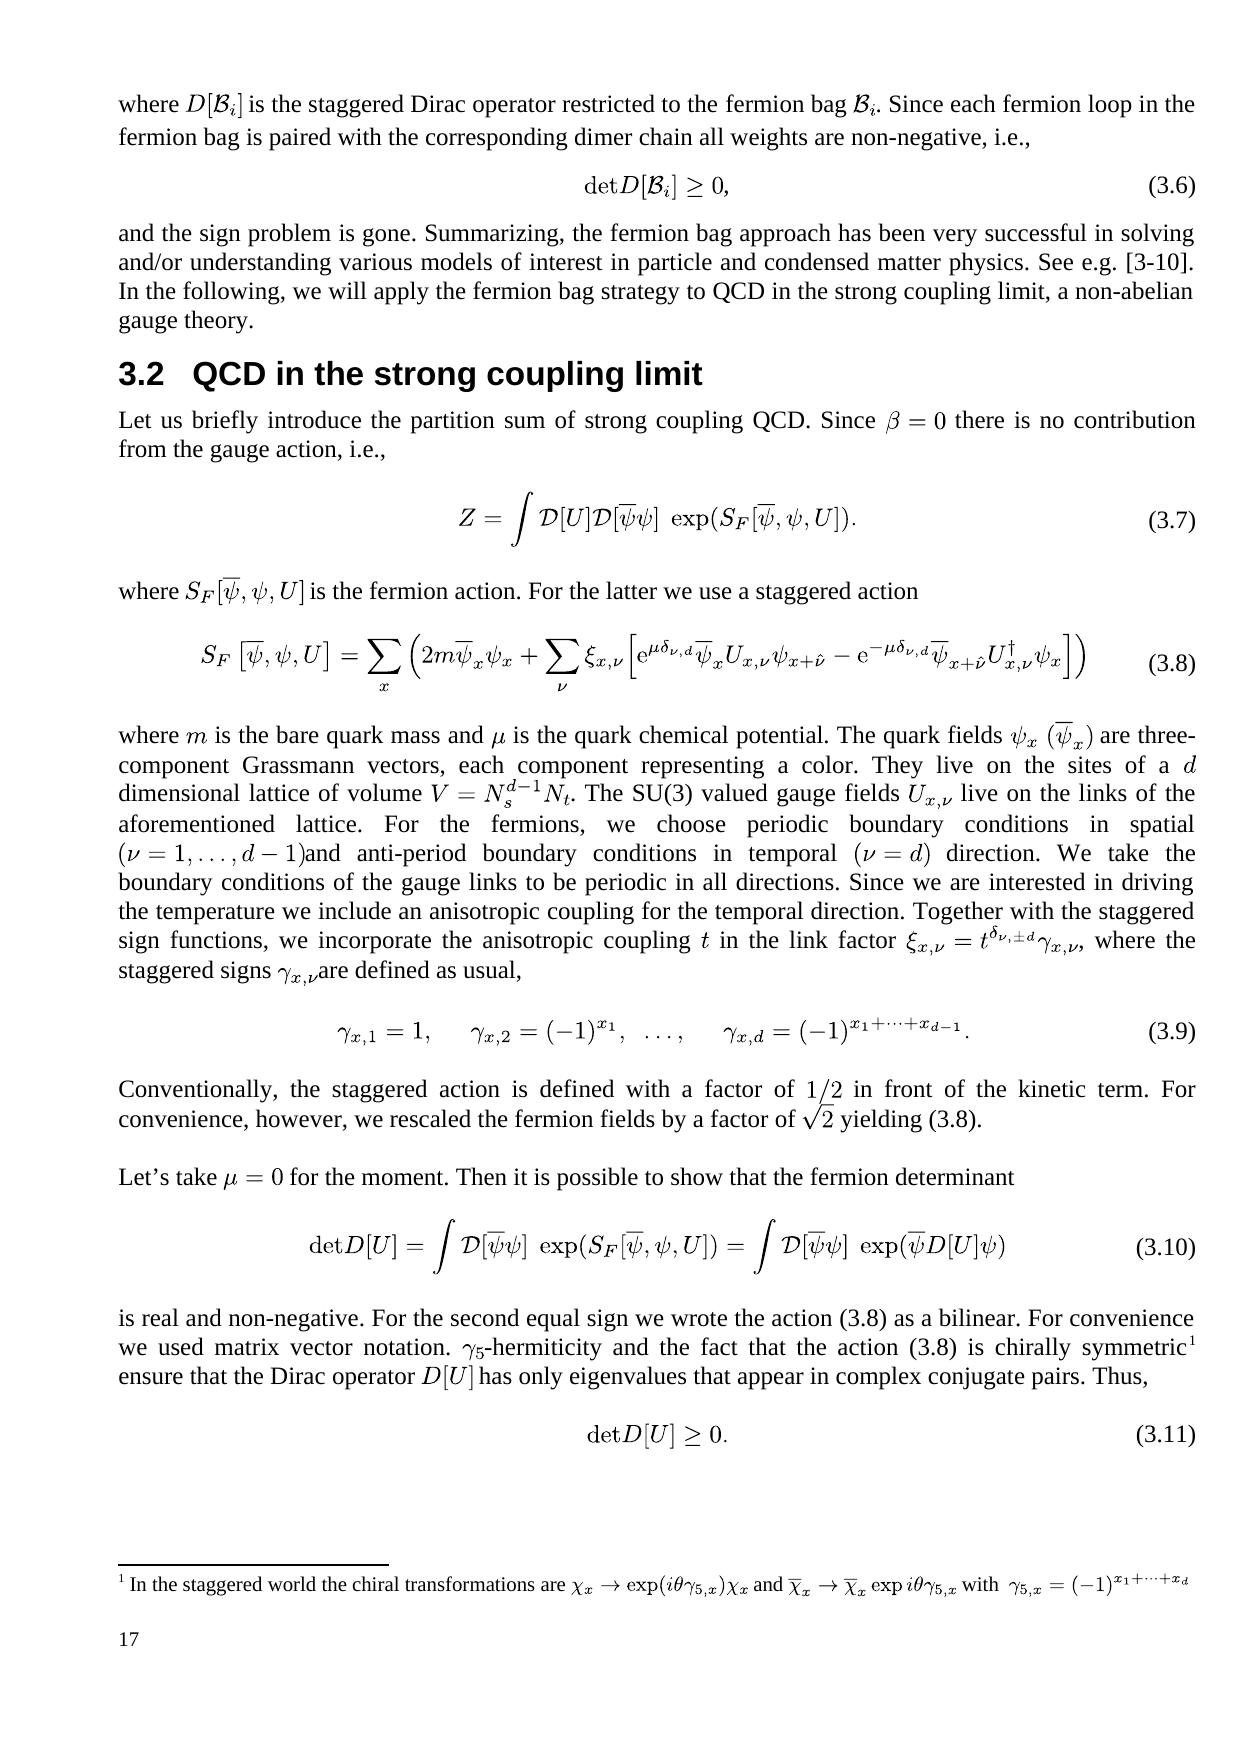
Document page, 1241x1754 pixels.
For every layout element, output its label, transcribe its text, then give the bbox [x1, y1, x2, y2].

subtitle QCD in the strong coupling limit [118, 354, 1196, 393]
text (3.11) [118, 1419, 1196, 1449]
text Let us briefly introduce the partition sum of strong coupling QCD. Since there is no contribution from the gauge action, i.e., [118, 405, 1196, 463]
text (3.8) [1078, 634, 1196, 691]
text is real and non-negative. For the second equal sign we wrote the action (3.8) as a bilinear. For convenience we used matrix vector notation. -hermiticity and the fact that the action (3.8) is chirally symmetric ensure that the Dirac operator has only eigenvalues that appear in complex conjugate pairs. Thus, [118, 1303, 1196, 1390]
text [118, 492, 511, 547]
text [118, 1219, 450, 1274]
text where is the staggered Dirac operator restricted to the fermion bag . Since each fermion loop in the fermion bag is paired with the corresponding dimer chain all weights are non-negative, i.e., [118, 89, 1196, 151]
text (3.7) [516, 492, 1196, 547]
text where is the bare quark mass and is the quark chemical potential. The quark fields are three-component Grassmann vectors, each component representing a color. They live on the sites of a dimensional lattice of volume . The SU(3) valued gauge fields live on the links of the aforementioned lattice. For the fermions, we choose periodic boundary conditions in spatial and anti-period boundary conditions in temporal direction. We take the boundary conditions of the gauge links to be periodic in all directions. Since we are interested in driving the temperature we include an anisotropic coupling for the temporal direction. Together with the staggered sign functions, we incorporate the anisotropic coupling in the link factor , where the staggered signs are defined as usual, [118, 720, 1196, 986]
text , (3.6) [118, 170, 1196, 200]
text Conventionally, the staggered action is defined with a factor of in front of the kinetic term. For convenience, however, we rescaled the fermion fields by a factor of yielding (3.8). [118, 1074, 1196, 1133]
text Let’s take for the moment. Then it is possible to show that the fermion determinant [118, 1162, 1196, 1190]
text (3.9) [118, 1015, 1196, 1046]
text and the sign problem is gone. Summarizing, the fermion bag approach has been very successful in solving and/or understanding various models of interest in particle and condensed matter physics. See e.g. [3-10]. In the following, we will apply the fermion bag strategy to QCD in the strong coupling limit, a non-abelian gauge theory. [118, 218, 1196, 333]
text In the staggered world the chiral transformations are and with [118, 1571, 1196, 1597]
text where is the fermion action. For the latter we use a staggered action [118, 576, 1196, 605]
text (3.10) [775, 1219, 1196, 1274]
text [118, 634, 418, 691]
